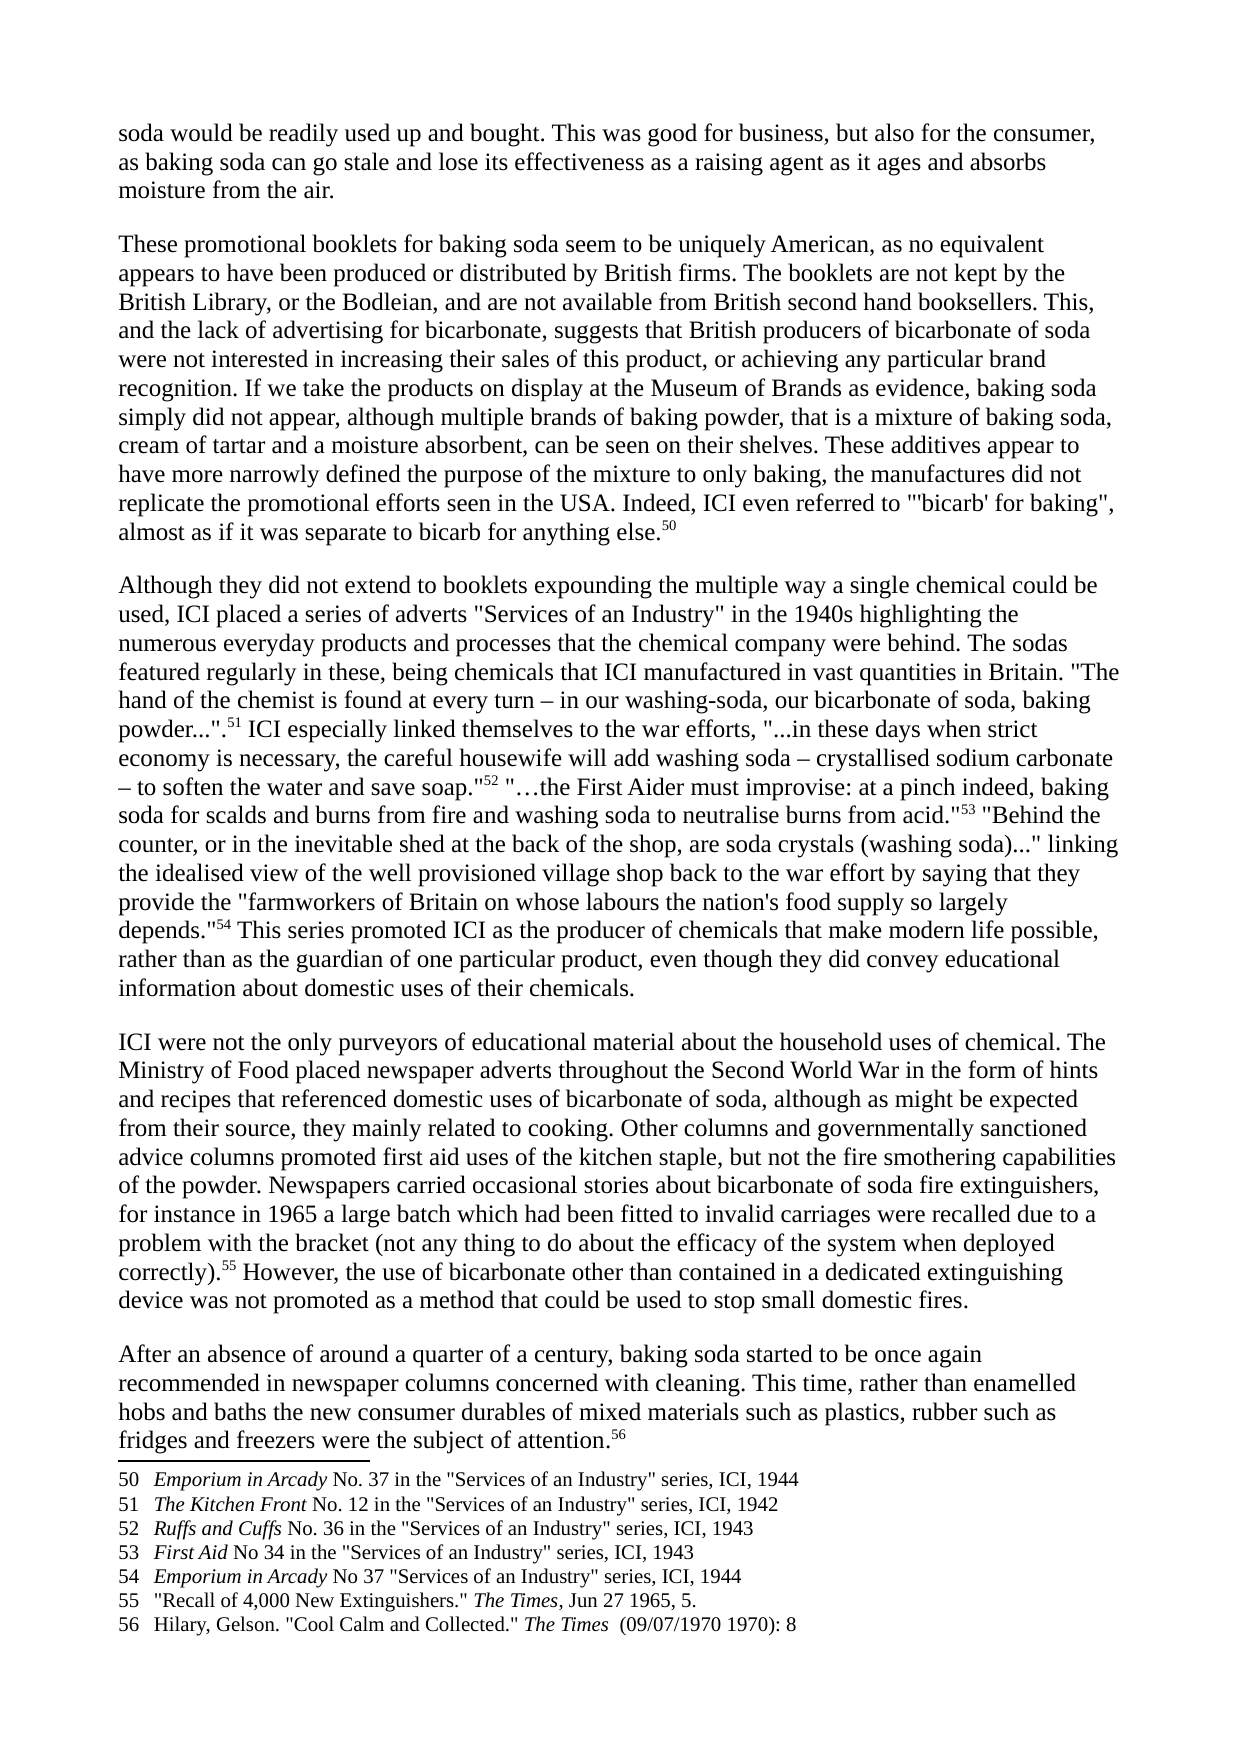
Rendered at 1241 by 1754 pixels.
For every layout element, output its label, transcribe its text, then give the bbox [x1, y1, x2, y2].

text Emporium in Arcady No. 37 in the "Services of an Industry" series, ICI, 1944 [118, 1467, 1122, 1491]
text The Kitchen Front No. 12 in the "Services of an Industry" series, ICI, 1942 [118, 1491, 1122, 1516]
text First Aid No 34 in the "Services of an Industry" series, ICI, 1943 [118, 1539, 1122, 1564]
text Emporium in Arcady No 37 "Services of an Industry" series, ICI, 1944 [118, 1564, 1122, 1588]
text Although they did not extend to booklets expounding the multiple way a single chemical could be used, ICI placed a series of adverts "Services of an Industry" in the 1940s highlighting the numerous everyday products and processes that the chemical company were behind. The sodas featured regularly in these, being chemicals that ICI manufactured in vast quantities in Britain. "The hand of the chemist is found at every turn – in our washing-soda, our bicarbonate of soda, baking powder...". ICI especially linked themselves to the war efforts, "...in these days when strict economy is necessary, the careful housewife will add washing soda – crystallised sodium carbonate – to soften the water and save soap." "…the First Aider must improvise: at a pinch indeed, baking soda for scalds and burns from fire and washing soda to neutralise burns from acid." "Behind the counter, or in the inevitable shed at the back of the shop, are soda crystals (washing soda)..." linking the idealised view of the well provisioned village shop back to the war effort by saying that they provide the "farmworkers of Britain on whose labours the nation's food supply so largely depends." This series promoted ICI as the producer of chemicals that make modern life possible, rather than as the guardian of one particular product, even though they did convey educational information about domestic uses of their chemicals. [118, 571, 1122, 1002]
text After an absence of around a quarter of a century, baking soda started to be once again recommended in newspaper columns concerned with cleaning. This time, rather than enamelled hobs and baths the new consumer durables of mixed materials such as plastics, rubber such as fridges and freezers were the subject of attention. [118, 1339, 1122, 1454]
text These promotional booklets for baking soda seem to be uniquely American, as no equivalent appears to have been produced or distributed by British firms. The booklets are not kept by the British Library, or the Bodleian, and are not available from British second hand booksellers. This, and the lack of advertising for bicarbonate, suggests that British producers of bicarbonate of soda were not interested in increasing their sales of this product, or achieving any particular brand recognition. If we take the products on display at the Museum of Brands as evidence, baking soda simply did not appear, although multiple brands of baking powder, that is a mixture of baking soda, cream of tartar and a moisture absorbent, can be seen on their shelves. These additives appear to have more narrowly defined the purpose of the mixture to only baking, the manufactures did not replicate the promotional efforts seen in the USA. Indeed, ICI even referred to "'bicarb' for baking", almost as if it was separate to bicarb for anything else. [118, 229, 1122, 546]
text "Recall of 4,000 New Extinguishers." The Times, Jun 27 1965, 5. [118, 1588, 1122, 1612]
text soda would be readily used up and bought. This was good for business, but also for the consumer, as baking soda can go stale and lose its effectiveness as a raising agent as it ages and absorbs moisture from the air. [118, 118, 1122, 204]
text ICI were not the only purveyors of educational material about the household uses of chemical. The Ministry of Food placed newspaper adverts throughout the Second World War in the form of hints and recipes that referenced domestic uses of bicarbonate of soda, although as might be expected from their source, they mainly related to cooking. Other columns and governmentally sanctioned advice columns promoted first aid uses of the kitchen staple, but not the fire smothering capabilities of the powder. Newspapers carried occasional stories about bicarbonate of soda fire extinguishers, for instance in 1965 a large batch which had been fitted to invalid carriages were recalled due to a problem with the bracket (not any thing to do about the efficacy of the system when deployed correctly). However, the use of bicarbonate other than contained in a dedicated extinguishing device was not promoted as a method that could be used to stop small domestic fires. [118, 1027, 1122, 1314]
text Hilary, Gelson. "Cool Calm and Collected." The Times (09/07/1970 1970): 8 [118, 1612, 1122, 1636]
text Ruffs and Cuffs No. 36 in the "Services of an Industry" series, ICI, 1943 [118, 1516, 1122, 1539]
